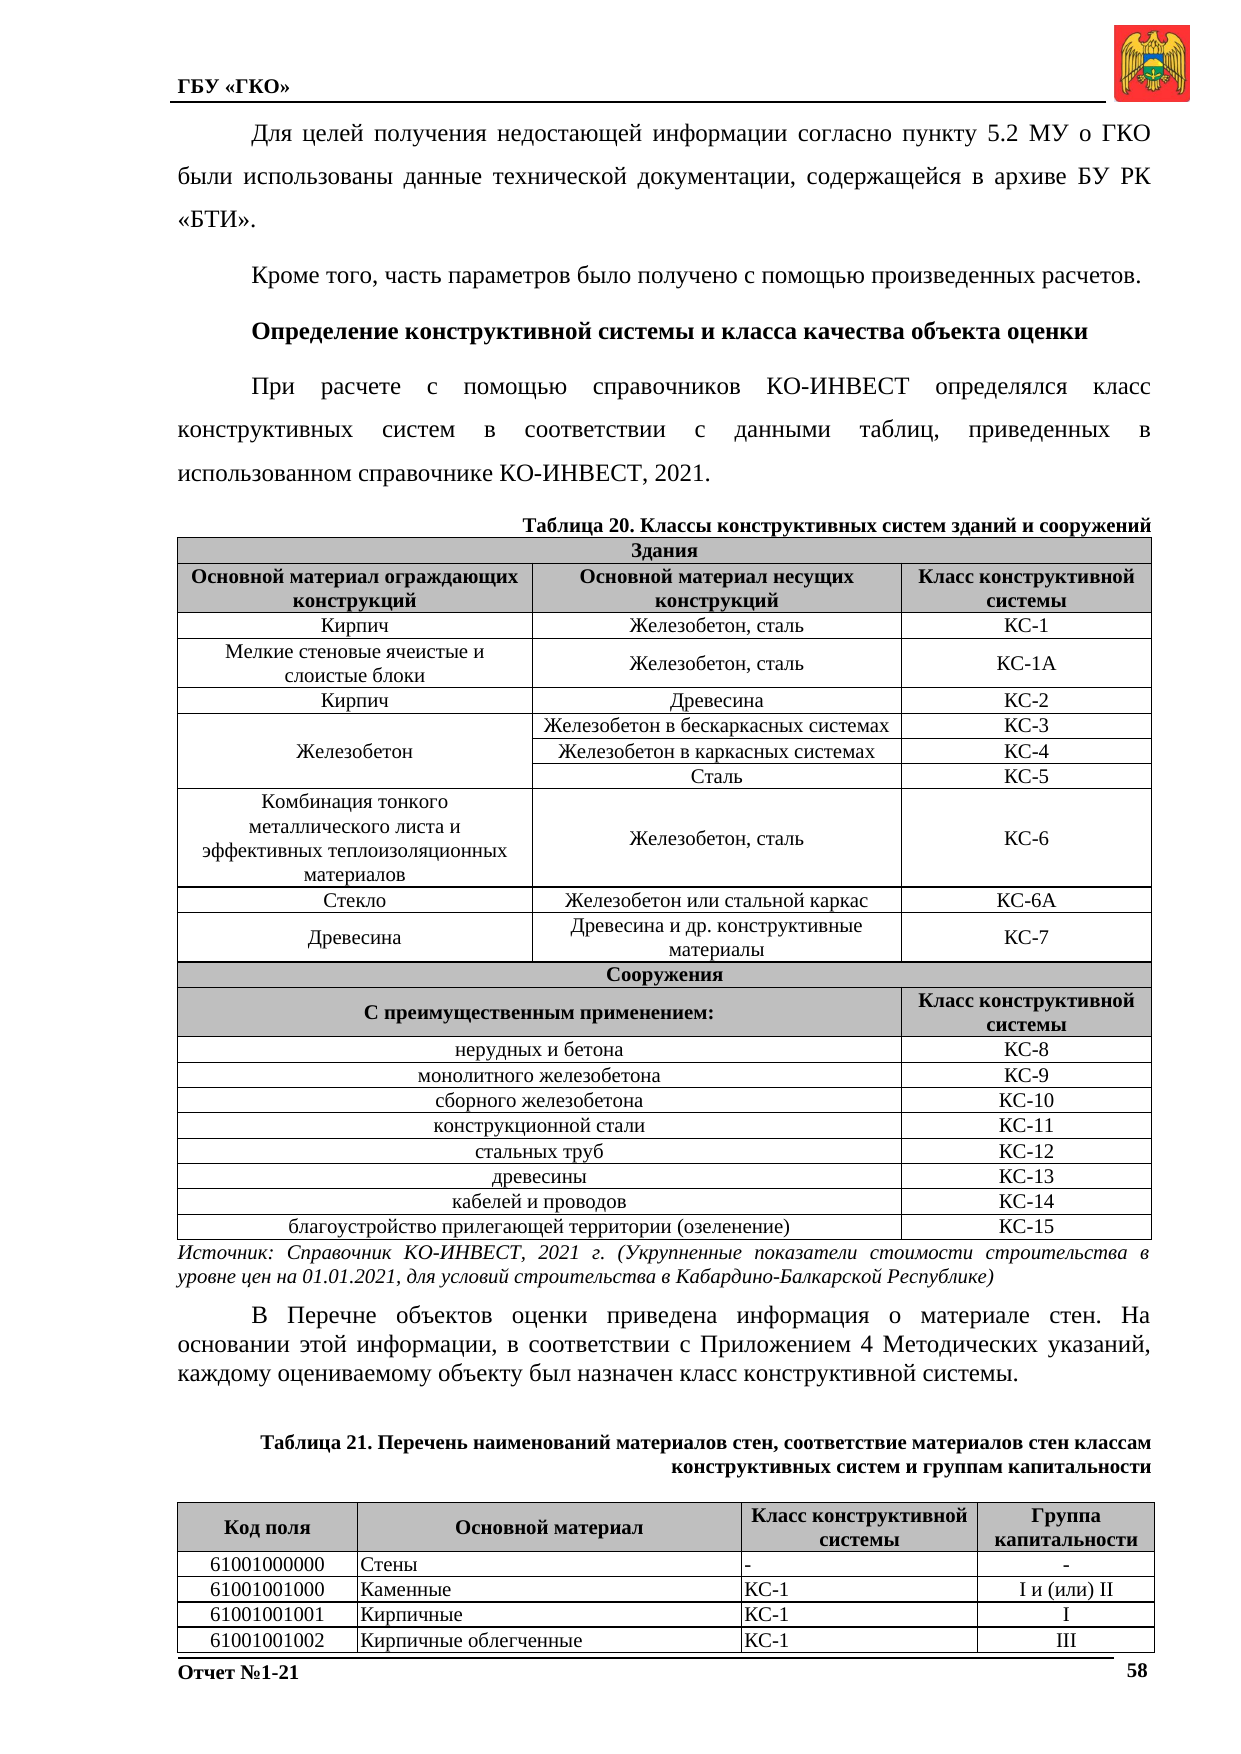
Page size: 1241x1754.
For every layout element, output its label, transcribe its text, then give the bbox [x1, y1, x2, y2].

table_header Группа капитальности [978, 1503, 1154, 1551]
table_cell Кирпич [178, 688, 532, 712]
table_cell Железобетон или стальной каркас [533, 888, 901, 912]
table_cell КС-2 [902, 688, 1151, 712]
table_cell 61001001000 [178, 1577, 357, 1601]
table_cell Стекло [178, 888, 532, 912]
table_cell КС-5 [902, 764, 1151, 788]
table_cell КС-1 [902, 613, 1151, 637]
table_cell Класс конструктивной системы [902, 564, 1151, 612]
table_cell I [978, 1603, 1154, 1626]
table_cell Кирпич [178, 613, 532, 637]
table_cell КС-6 [902, 789, 1151, 886]
table_cell КС-1 [742, 1628, 977, 1652]
table_cell Древесина [533, 688, 901, 712]
text Таблица 21. Перечень наименований материалов стен, соответствие материалов стен классам конструктивных систем и группам капитальности [177, 1430, 1152, 1478]
table_cell КС-12 [902, 1139, 1151, 1163]
table_cell КС-7 [902, 913, 1151, 961]
table_cell КС-10 [902, 1088, 1151, 1112]
table_cell благоустройство прилегающей территории (озеленение) [178, 1215, 901, 1239]
table_cell Древесина и др. конструктивные материалы [533, 913, 901, 961]
table_cell Железобетон, сталь [533, 639, 901, 687]
table_cell КС-1 [742, 1603, 977, 1626]
table_cell Железобетон в каркасных системах [533, 739, 901, 763]
table_cell Мелкие стеновые ячеистые и слоистые блоки [178, 639, 532, 687]
table_cell КС-14 [902, 1189, 1151, 1213]
table_cell Комбинация тонкого металлического листа и эффективных теплоизоляционных материалов [178, 789, 532, 886]
table_cell Сооружения [178, 963, 1151, 987]
text Источник: Справочник КО-ИНВЕСТ, 2021 г. (Укрупненные показатели стоимости строительства в уровне цен на 01.01.2021, для условий строительства в Кабардино-Балкарской Республике) [177, 1240, 1152, 1288]
table_cell Кирпичные облегченные [358, 1628, 741, 1652]
table_cell конструкционной стали [178, 1113, 901, 1137]
table_cell древесины [178, 1164, 901, 1188]
table_cell - [978, 1552, 1154, 1576]
text Для целей получения недостающей информации согласно пункту 5.2 МУ о ГКО были использованы данные технической документации, содержащейся в архиве БУ РК «БТИ». [177, 118, 1152, 233]
table_cell КС-6А [902, 888, 1151, 912]
table_cell КС-1А [902, 639, 1151, 687]
table_cell III [978, 1628, 1154, 1652]
table_cell КС-13 [902, 1164, 1151, 1188]
table_header Код поля [178, 1503, 357, 1551]
text Таблица 20. Классы конструктивных систем зданий и сооружений [177, 513, 1152, 537]
table_cell Сталь [533, 764, 901, 788]
table_cell Основной материал несущих конструкций [533, 564, 901, 612]
table_cell 61001001002 [178, 1628, 357, 1652]
table_cell Железобетон в бескаркасных системах [533, 714, 901, 738]
table_cell С преимущественным применением: [178, 988, 901, 1036]
table_cell КС-15 [902, 1215, 1151, 1239]
table_cell I и (или) II [978, 1577, 1154, 1601]
table_cell КС-4 [902, 739, 1151, 763]
text В Перечне объектов оценки приведена информация о материале стен. На основании этой информации, в соответствии с Приложением 4 Методических указаний, каждому оцениваемому объекту был назначен класс конструктивной системы. [177, 1300, 1152, 1387]
table_cell Кирпичные [358, 1603, 741, 1626]
table_cell сборного железобетона [178, 1088, 901, 1112]
table_cell нерудных и бетона [178, 1037, 901, 1062]
table_cell КС-3 [902, 714, 1151, 738]
table_cell Класс конструктивной системы [902, 988, 1151, 1036]
table_cell - [742, 1552, 977, 1576]
table_cell Стены [358, 1552, 741, 1576]
table_header Класс конструктивной системы [742, 1503, 977, 1551]
table_cell Древесина [178, 913, 532, 961]
text Кроме того, часть параметров было получено с помощью произведенных расчетов. [177, 260, 1152, 289]
table_cell КС-1 [742, 1577, 977, 1601]
table_cell КС-8 [902, 1037, 1151, 1062]
table_cell Железобетон [178, 714, 532, 788]
table_header Здания [178, 538, 1151, 563]
text Определение конструктивной системы и класса качества объекта оценки [177, 316, 1152, 344]
table_cell Железобетон, сталь [533, 789, 901, 886]
table_header Основной материал [358, 1503, 741, 1551]
table_cell 61001000000 [178, 1552, 357, 1576]
table_cell Железобетон, сталь [533, 613, 901, 637]
table_cell монолитного железобетона [178, 1063, 901, 1087]
table_cell 61001001001 [178, 1603, 357, 1626]
table_cell кабелей и проводов [178, 1189, 901, 1213]
table_cell КС-11 [902, 1113, 1151, 1137]
table_cell стальных труб [178, 1139, 901, 1163]
table_cell Основной материал ограждающих конструкций [178, 564, 532, 612]
text При расчете с помощью справочников КО-ИНВЕСТ определялся класс конструктивных систем в соответствии с данными таблиц, приведенных в использованном справочнике КО-ИНВЕСТ, 2021. [177, 371, 1152, 486]
table_cell Каменные [358, 1577, 741, 1601]
table_cell КС-9 [902, 1063, 1151, 1087]
